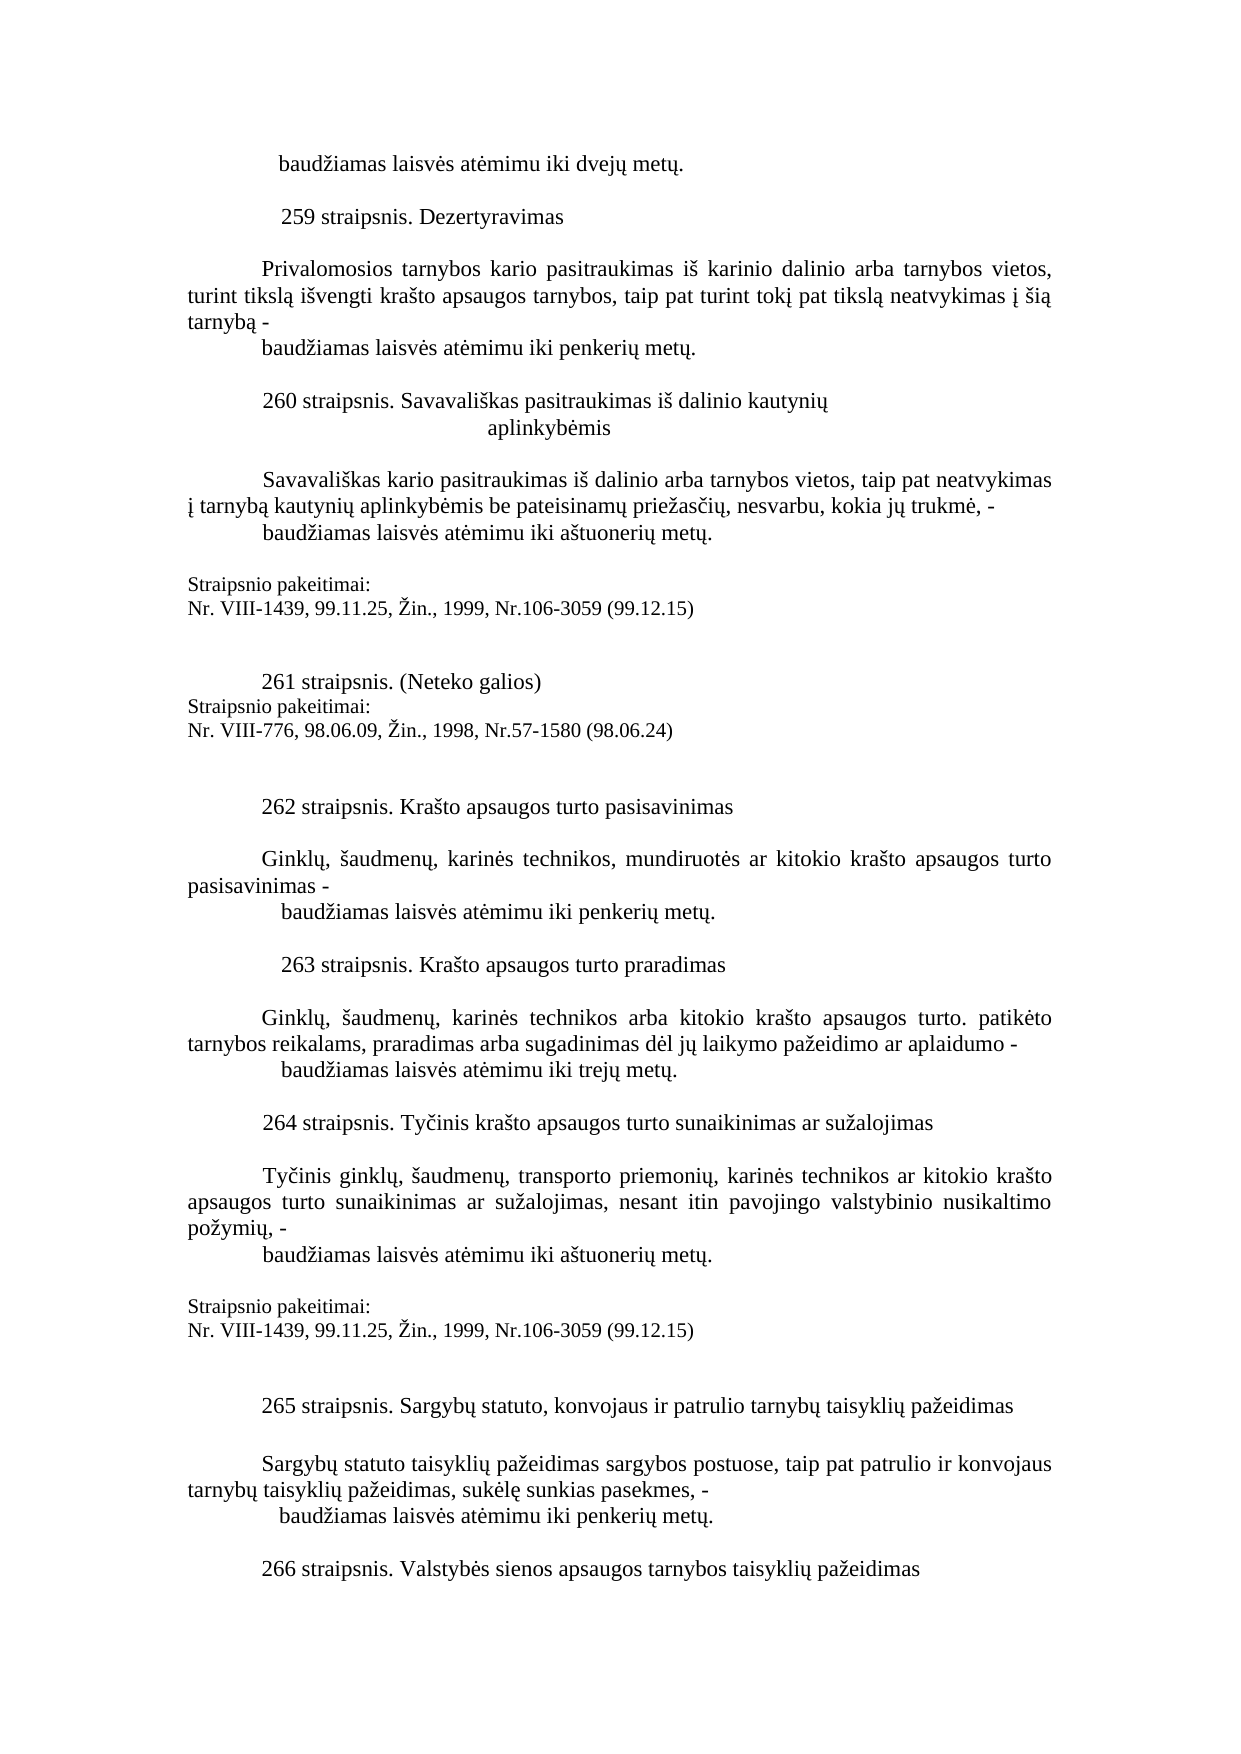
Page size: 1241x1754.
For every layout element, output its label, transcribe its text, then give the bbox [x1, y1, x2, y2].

text 264 straipsnis. Tyčinis krašto apsaugos turto sunaikinimas ar sužalojimas [187, 1109, 1053, 1135]
text 259 straipsnis. Dezertyravimas [207, 203, 1053, 229]
text Sargybų statuto taisyklių pažeidimas sargybos postuose, taip pat patrulio ir konvojaus tarnybų taisyklių pažeidimas, sukėlę sunkias pasekmes, - [187, 1450, 1053, 1502]
text Nr. VIII-1439, 99.11.25, Žin., 1999, Nr.106-3059 (99.12.15) [187, 596, 1053, 620]
text 260 straipsnis. Savavališkas pasitraukimas iš dalinio kautynių [187, 387, 1053, 413]
text baudžiamas laisvės atėmimu iki dvejų metų. [204, 150, 1053, 176]
text aplinkybėmis [412, 413, 1053, 440]
text Savavališkas kario pasitraukimas iš dalinio arba tarnybos vietos, taip pat neatvykimas į tarnybą kautynių aplinkybėmis be pateisinamų priežasčių, nesvarbu, kokia jų trukmė, - [187, 466, 1053, 519]
text Nr. VIII-1439, 99.11.25, Žin., 1999, Nr.106-3059 (99.12.15) [187, 1318, 1053, 1342]
text Privalomosios tarnybos kario pasitraukimas iš karinio dalinio arba tarnybos vietos, turint tikslą išvengti krašto apsaugos tarnybos, taip pat turint tokį pat tikslą neatvykimas į šią tarnybą - [187, 255, 1053, 334]
text Straipsnio pakeitimai: [187, 694, 1053, 718]
text baudžiamas laisvės atėmimu iki trejų metų. [207, 1056, 1053, 1083]
text Straipsnio pakeitimai: [187, 1293, 1053, 1318]
text Ginklų, šaudmenų, karinės technikos arba kitokio krašto apsaugos turto. patikėto tarnybos reikalams, praradimas arba sugadinimas dėl jų laikymo pažeidimo ar aplaidumo - [187, 1004, 1053, 1056]
text Nr. VIII-776, 98.06.09, Žin., 1998, Nr.57-1580 (98.06.24) [187, 718, 1053, 742]
text baudžiamas laisvės atėmimu iki aštuonerių metų. [187, 1241, 1053, 1267]
text 266 straipsnis. Valstybės sienos apsaugos tarnybos taisyklių pažeidimas [261, 1555, 1053, 1582]
text 265 straipsnis. Sargybų statuto, konvojaus ir patrulio tarnybų taisyklių pažeidimas [261, 1392, 1053, 1418]
text baudžiamas laisvės atėmimu iki penkerių metų. [205, 1502, 1053, 1529]
text Straipsnio pakeitimai: [187, 572, 1053, 596]
text Ginklų, šaudmenų, karinės technikos, mundiruotės ar kitokio krašto apsaugos turto pasisavinimas - [187, 846, 1053, 898]
text baudžiamas laisvės atėmimu iki penkerių metų. [204, 334, 1053, 361]
text 261 straipsnis. (Neteko galios) [207, 668, 1053, 694]
text baudžiamas laisvės atėmimu iki penkerių metų. [207, 898, 1053, 924]
text 262 straipsnis. Krašto apsaugos turto pasisavinimas [207, 793, 1053, 819]
text baudžiamas laisvės atėmimu iki aštuonerių metų. [187, 519, 1053, 545]
text Tyčinis ginklų, šaudmenų, transporto priemonių, karinės technikos ar kitokio krašto apsaugos turto sunaikinimas ar sužalojimas, nesant itin pavojingo valstybinio nusikaltimo požymių, - [187, 1162, 1053, 1241]
text 263 straipsnis. Krašto apsaugos turto praradimas [207, 951, 1053, 977]
